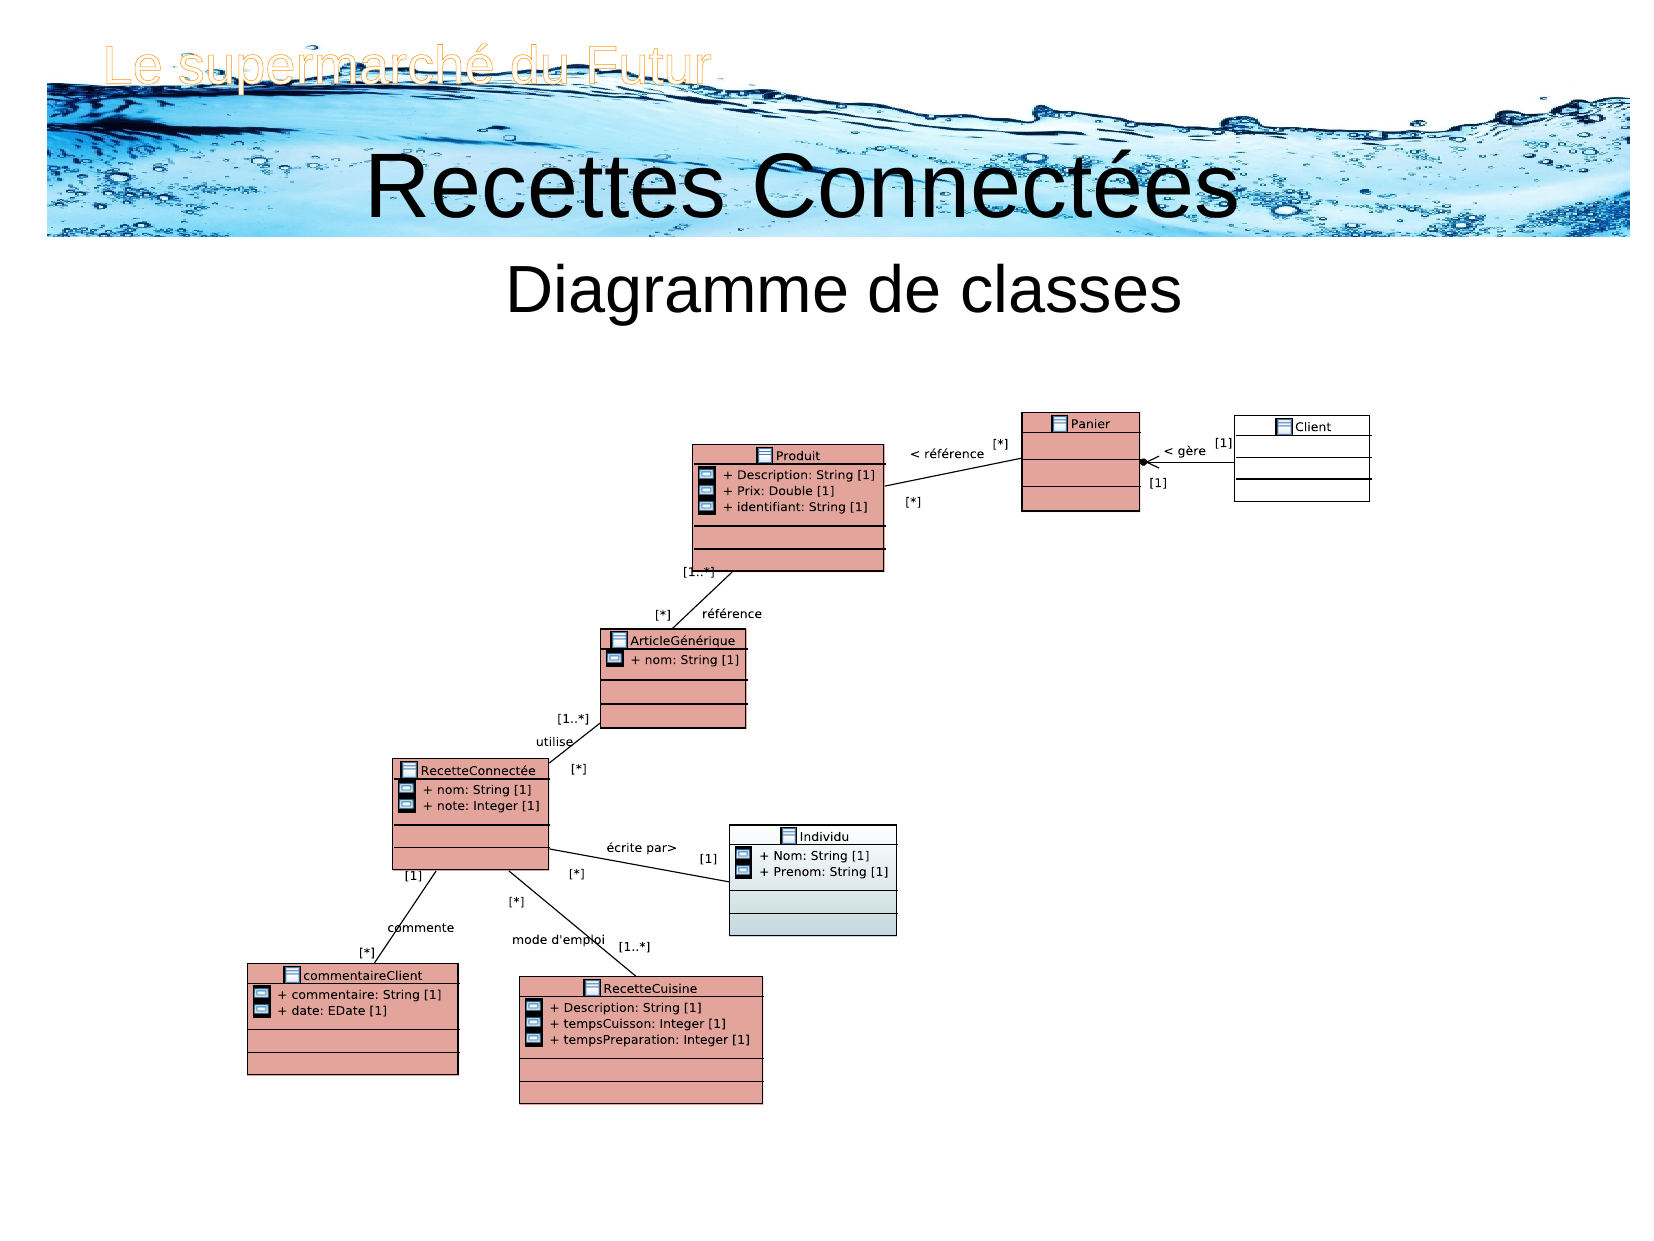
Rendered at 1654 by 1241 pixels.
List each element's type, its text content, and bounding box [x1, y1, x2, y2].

subtitle Diagramme de classes [82, 237, 1571, 343]
title Le supermarché du Futur [35, 23, 780, 107]
picture [780, 35, 1630, 237]
picture [47, 135, 59, 237]
picture [236, 401, 1382, 1116]
picture [47, 107, 59, 135]
title Recettes Connectées [59, 82, 1548, 290]
